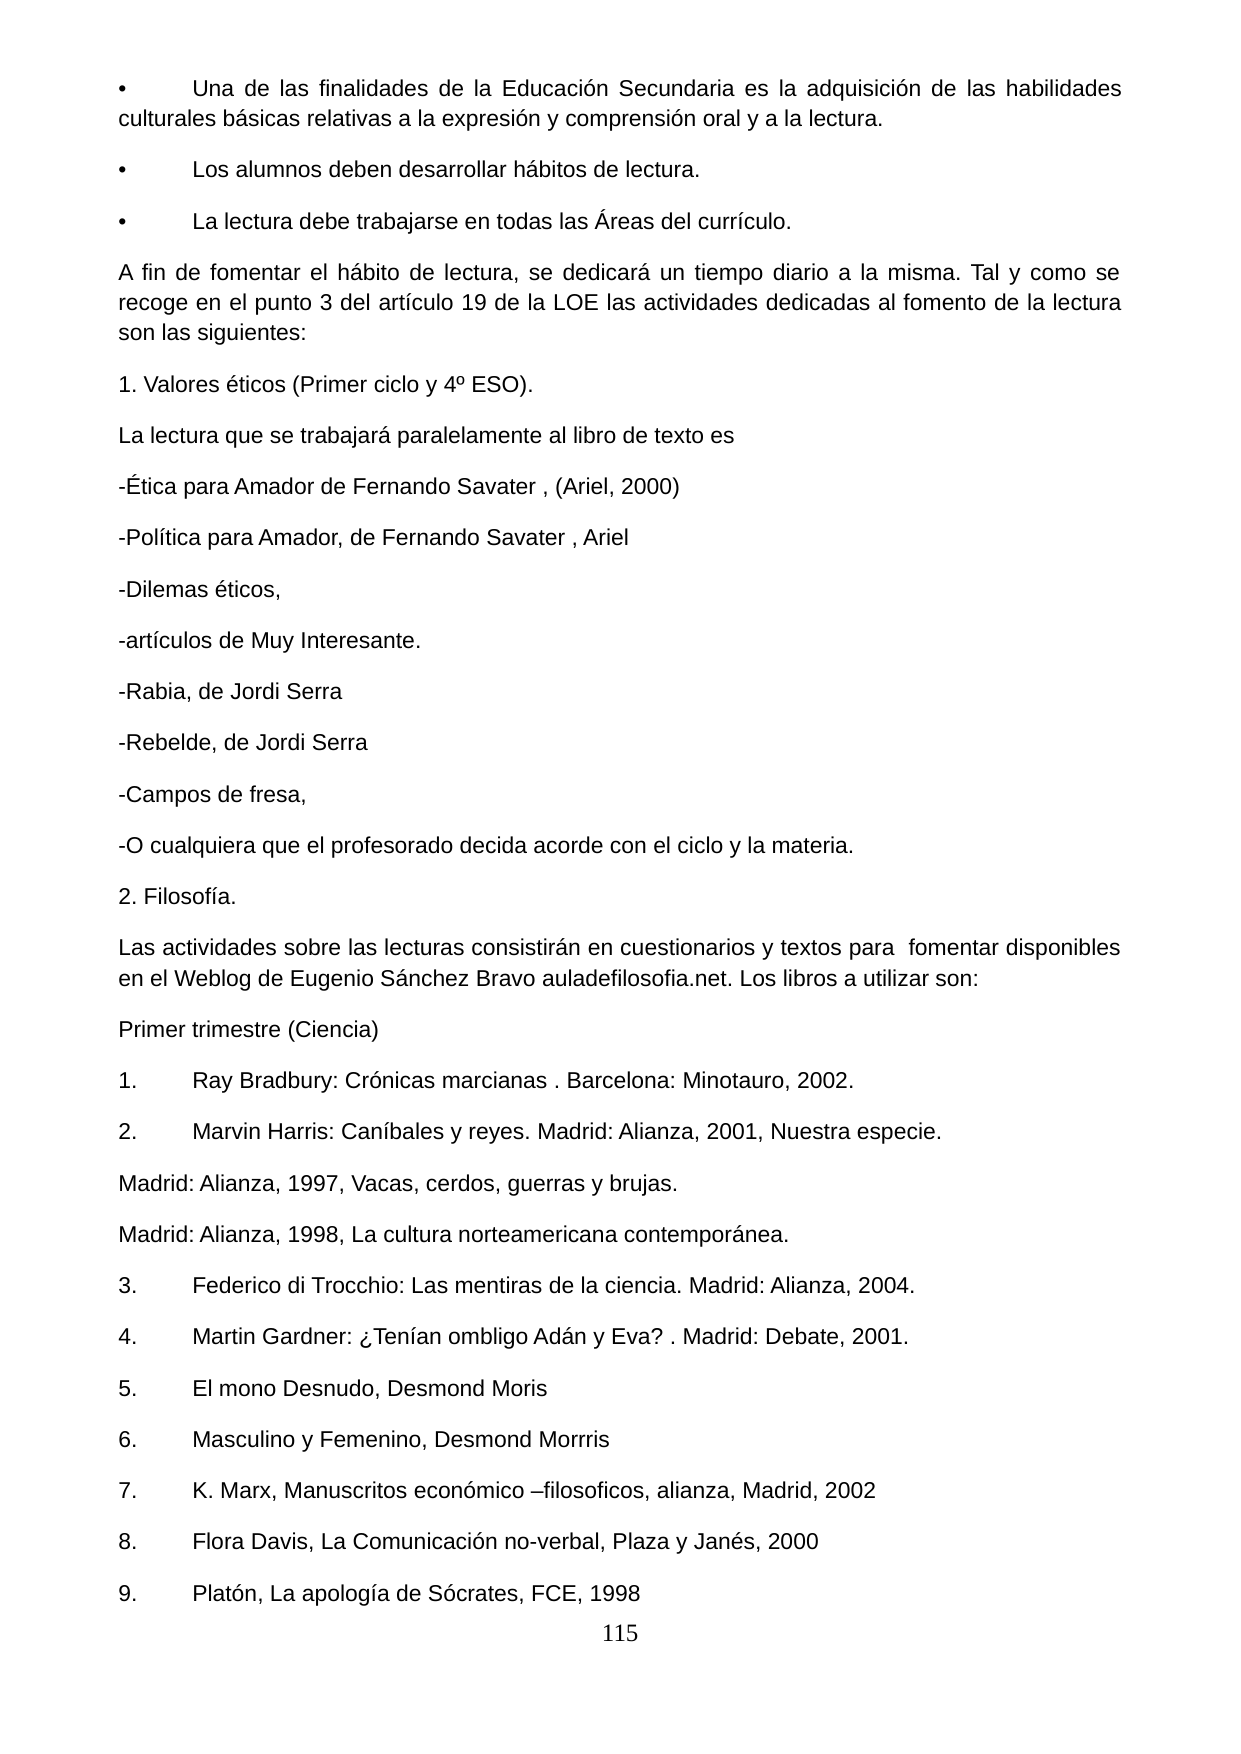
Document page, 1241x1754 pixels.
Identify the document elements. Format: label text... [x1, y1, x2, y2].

text Las actividades sobre las lecturas consistirán en cuestionarios y textos para fomentar disponibles en el Weblog de Eugenio Sánchez Bravo auladefilosofia.net. Los libros a utilizar son: [118, 934, 1122, 991]
text 8. Flora Davis, La Comunicación no-verbal, Plaza y Janés, 2000 [118, 1528, 1122, 1555]
text -Política para Amador, de Fernando Savater , Ariel [118, 524, 1122, 551]
text -O cualquiera que el profesorado decida acorde con el ciclo y la materia. [118, 832, 1122, 858]
text 1. Valores éticos (Primer ciclo y 4º ESO). [118, 371, 1122, 397]
text -Dilemas éticos, [118, 576, 1122, 602]
text • Una de las finalidades de la Educación Secundaria es la adquisición de las habilidades culturales básicas relativas a la expresión y comprensión oral y a la lectura. [118, 75, 1122, 132]
text 4. Martin Gardner: ¿Tenían ombligo Adán y Eva? . Madrid: Debate, 2001. [118, 1323, 1122, 1350]
text 1. Ray Bradbury: Crónicas marcianas . Barcelona: Minotauro, 2002. [118, 1067, 1122, 1093]
text • La lectura debe trabajarse en todas las Áreas del currículo. [118, 208, 1122, 234]
text 7. K. Marx, Manuscritos económico –filosoficos, alianza, Madrid, 2002 [118, 1477, 1122, 1503]
text 6. Masculino y Femenino, Desmond Morrris [118, 1426, 1122, 1452]
text 3. Federico di Trocchio: Las mentiras de la ciencia. Madrid: Alianza, 2004. [118, 1272, 1122, 1298]
text Primer trimestre (Ciencia) [118, 1016, 1122, 1042]
text -Campos de fresa, [118, 781, 1122, 807]
text 2. Marvin Harris: Caníbales y reyes. Madrid: Alianza, 2001, Nuestra especie. [118, 1118, 1122, 1145]
text Madrid: Alianza, 1998, La cultura norteamericana contemporánea. [118, 1221, 1122, 1247]
text • Los alumnos deben desarrollar hábitos de lectura. [118, 156, 1122, 183]
text 9. Platón, La apología de Sócrates, FCE, 1998 [118, 1579, 1122, 1606]
text -Ética para Amador de Fernando Savater , (Ariel, 2000) [118, 473, 1122, 499]
text -Rebelde, de Jordi Serra [118, 729, 1122, 756]
text 2. Filosofía. [118, 883, 1122, 909]
text 5. El mono Desnudo, Desmond Moris [118, 1374, 1122, 1401]
text La lectura que se trabajará paralelamente al libro de texto es [118, 422, 1122, 448]
text A fin de fomentar el hábito de lectura, se dedicará un tiempo diario a la misma. Tal y como se recoge en el punto 3 del artículo 19 de la LOE las actividades dedicadas al fomento de la lectura son las siguientes: [118, 259, 1122, 346]
text Madrid: Alianza, 1997, Vacas, cerdos, guerras y brujas. [118, 1169, 1122, 1196]
text -Rabia, de Jordi Serra [118, 678, 1122, 704]
text -artículos de Muy Interesante. [118, 627, 1122, 653]
